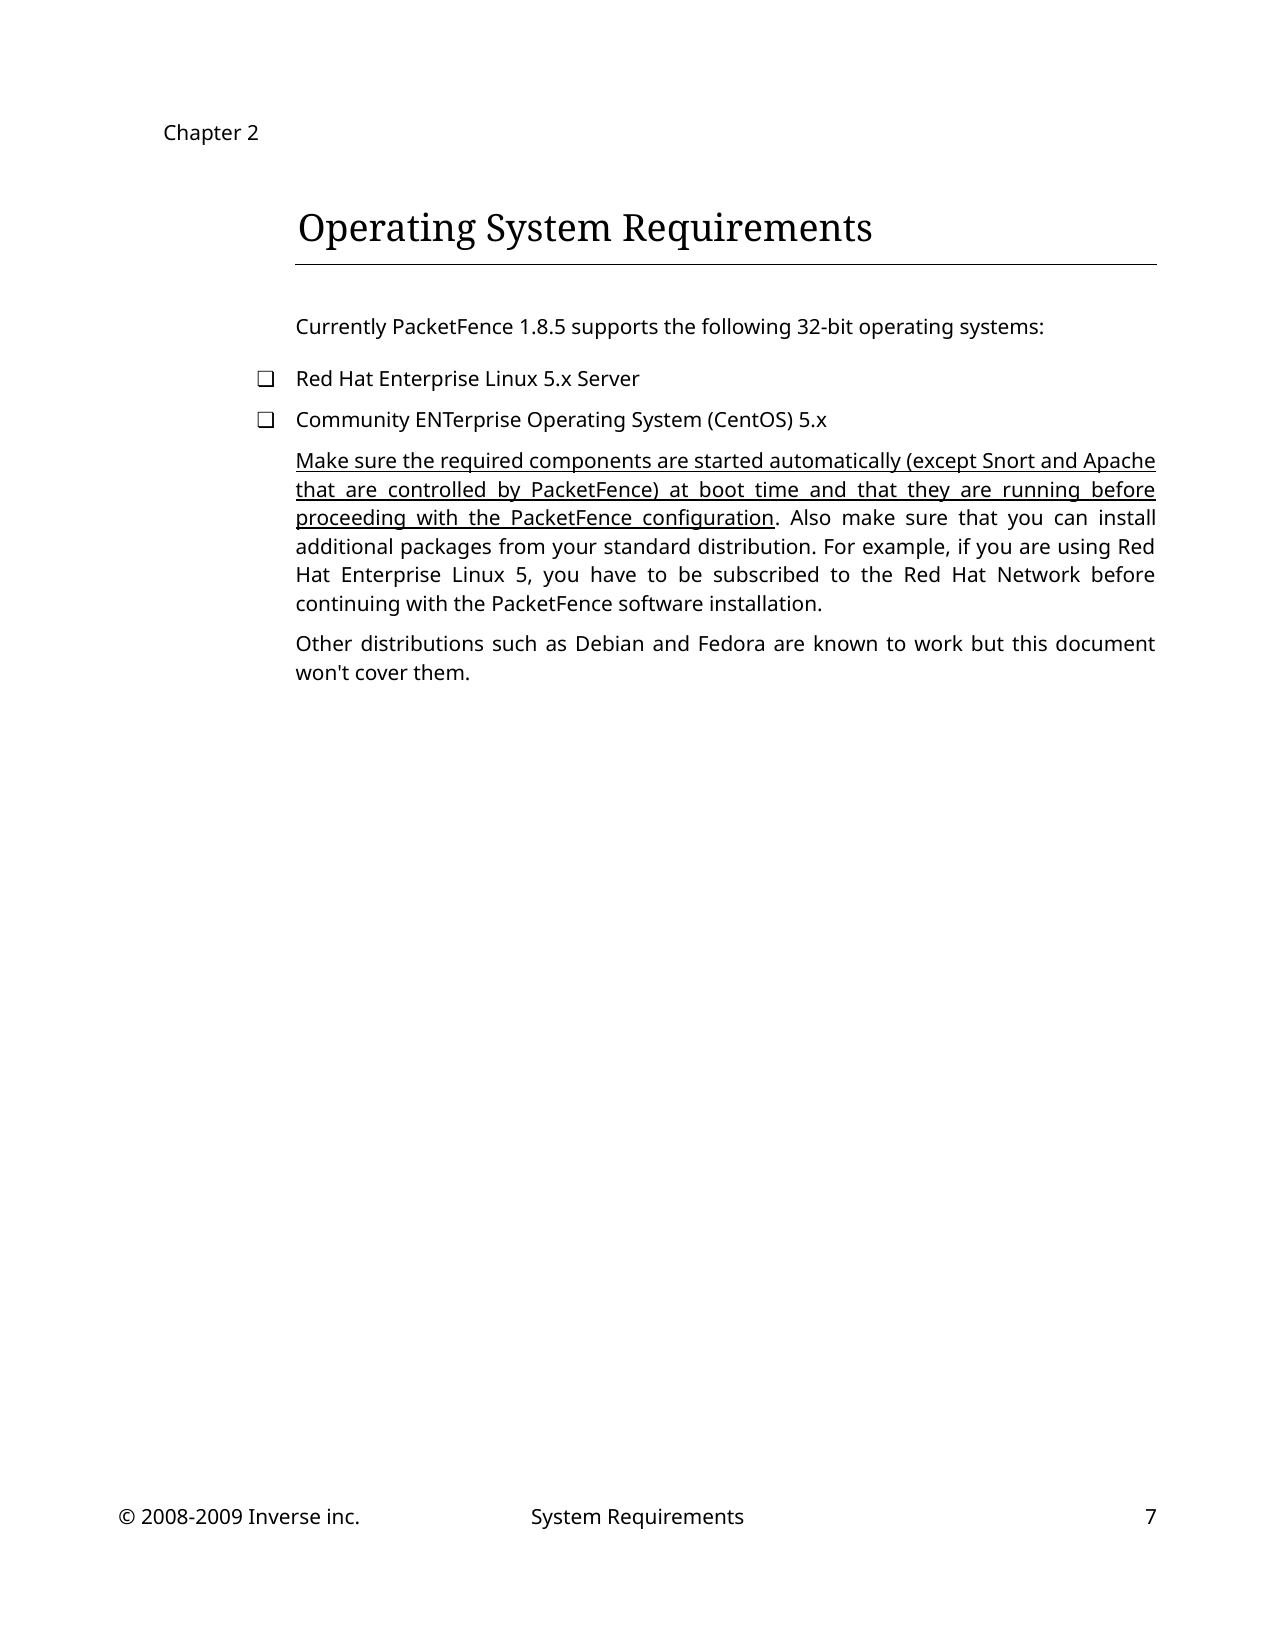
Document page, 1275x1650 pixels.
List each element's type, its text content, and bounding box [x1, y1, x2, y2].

subtitle Operating System Requirements [295, 201, 1157, 264]
text Currently PacketFence 1.8.5 supports the following 32-bit operating systems: [295, 312, 1157, 341]
list ❏ Community ENTerprise Operating System (CentOS) 5.x [256, 406, 1157, 434]
text Make sure the required components are started automatically (except Snort and Apache that are controlled by PacketFence) at boot time and that they are running before proceeding with the PacketFence configuration. Also make sure that you can install additional packages from your standard distribution. For example, if you are using Red Hat Enterprise Linux 5, you have to be subscribed to the Red Hat Network before continuing with the PacketFence software installation. [295, 446, 1157, 617]
text Other distributions such as Debian and Fedora are known to work but this document won't cover them. [295, 629, 1157, 686]
list ❏ Red Hat Enterprise Linux 5.x Server [256, 364, 1157, 393]
